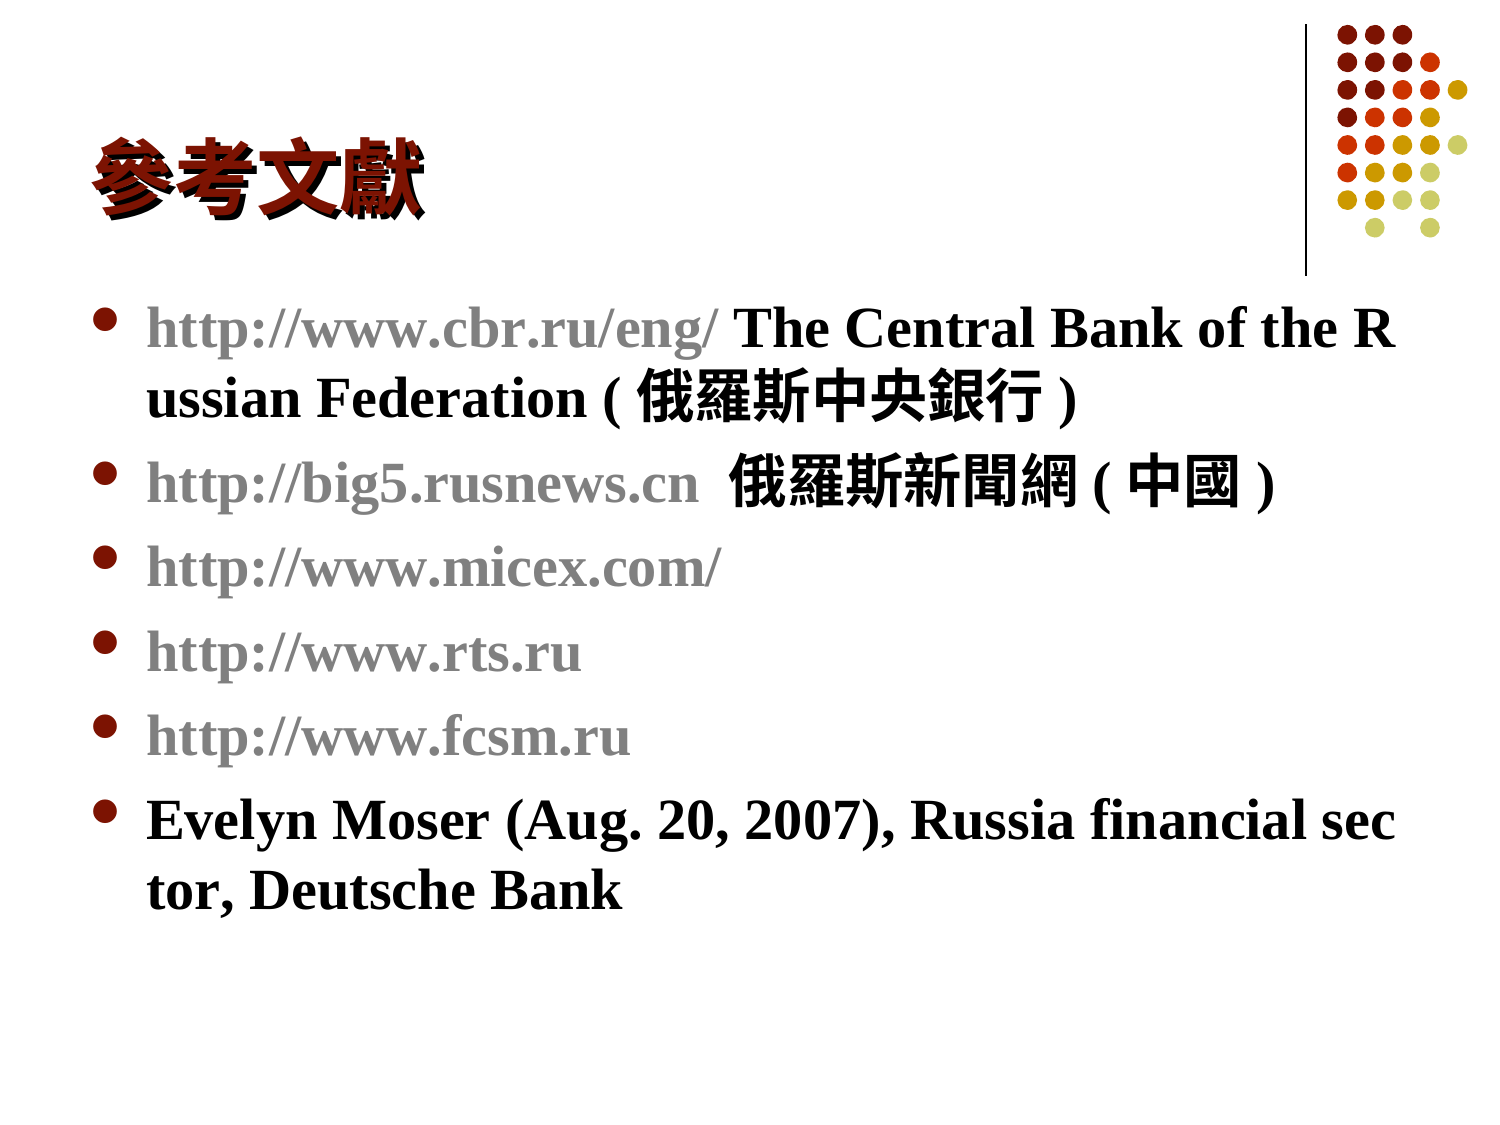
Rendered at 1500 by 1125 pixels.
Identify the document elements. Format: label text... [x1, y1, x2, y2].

list http://www.cbr.ru/eng/ The Central Bank of the Russian Federation (俄羅斯中央銀行) http://big5.rusnews.cn 俄羅斯新聞網(中國) http://www.micex.com/ http://www.rts.ru http://www.fcsm.ru Evelyn Moser (Aug. 20, 2007), Russia financial sector, Deutsche Bank [75, 282, 1426, 1006]
title 參考文獻 [74, 20, 1313, 233]
